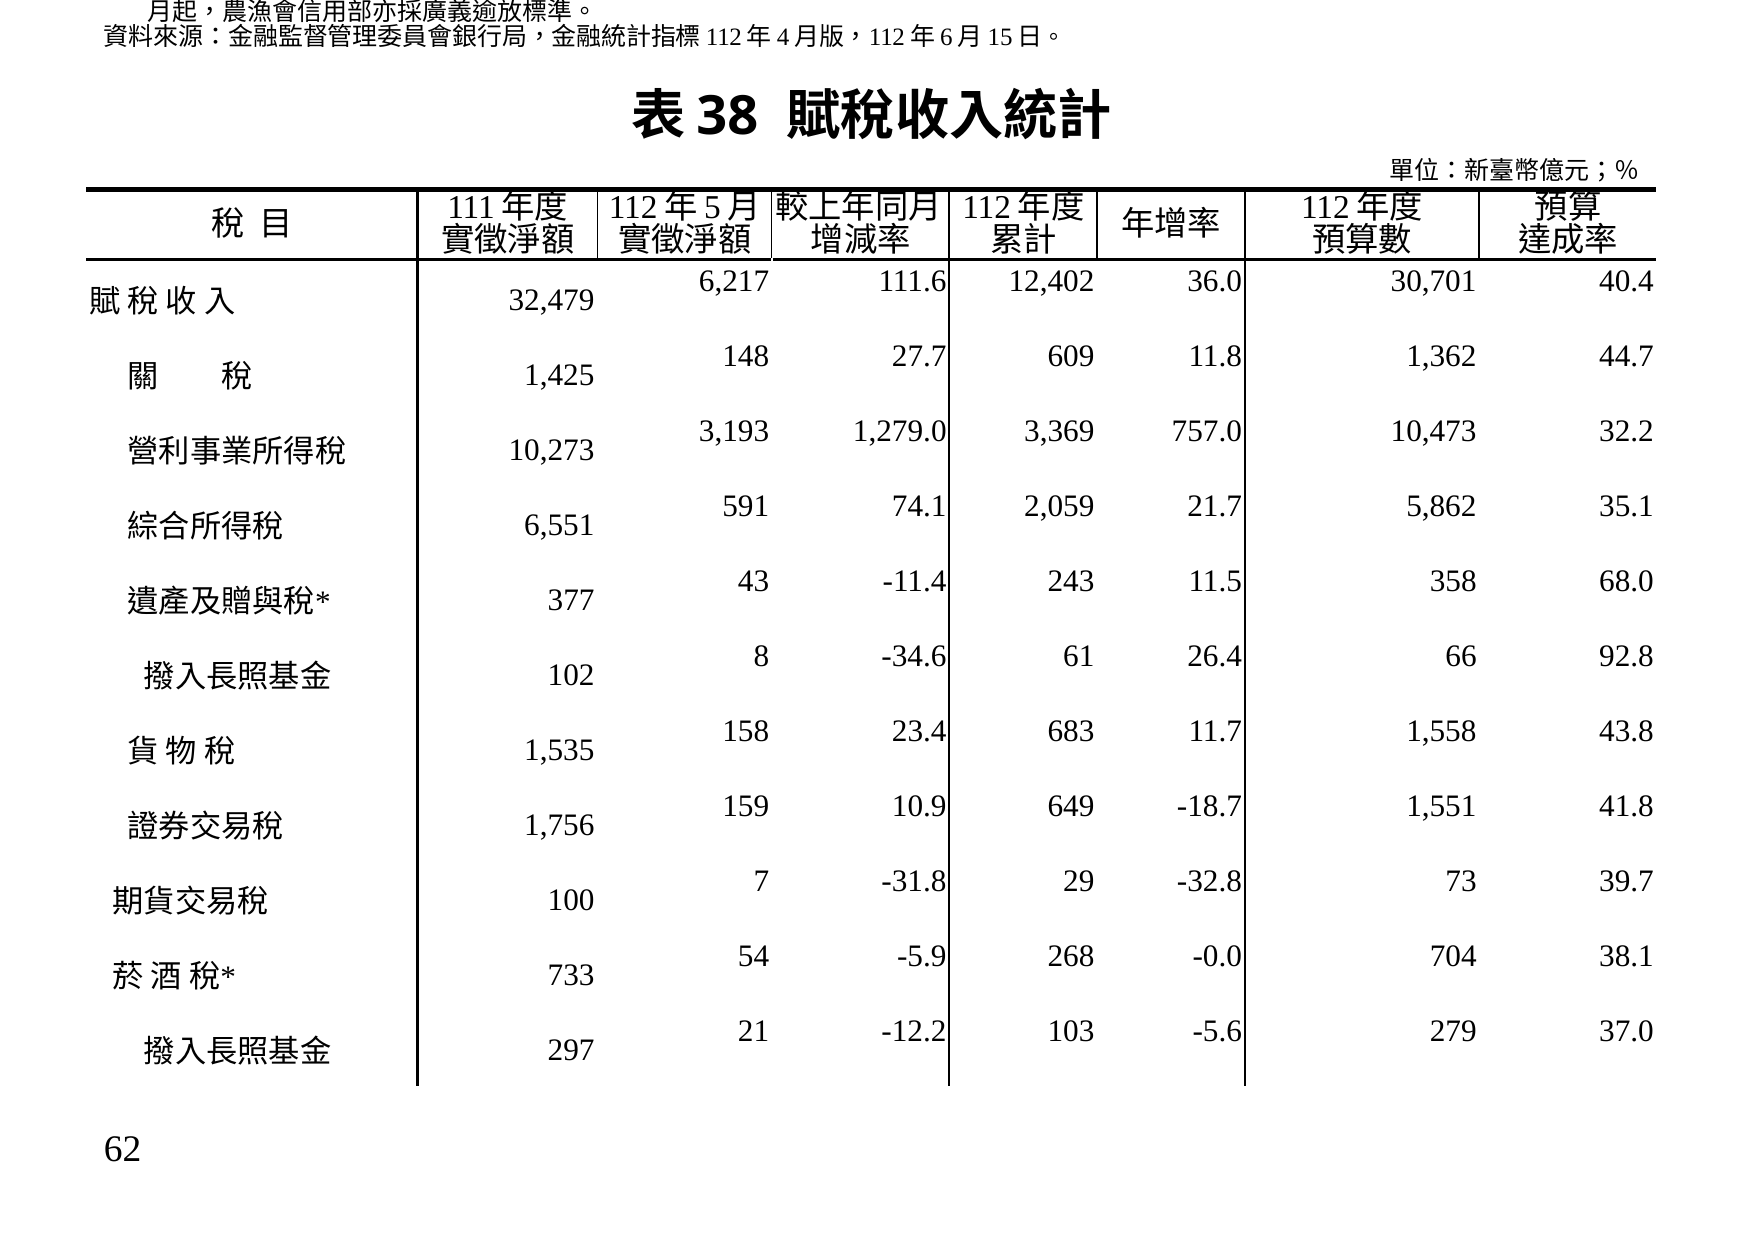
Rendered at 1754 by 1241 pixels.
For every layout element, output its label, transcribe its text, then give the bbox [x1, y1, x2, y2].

table_cell 1,279.0 [773, 411, 948, 486]
table_cell 關 稅 [86, 336, 416, 411]
table_cell 38.1 [1479, 936, 1656, 1011]
table_cell 54 [597, 936, 771, 1011]
table_cell 35.1 [1479, 486, 1656, 561]
table_cell 2,059 [950, 486, 1097, 561]
table_cell 36.0 [1097, 261, 1244, 336]
table_cell 期貨交易稅 [86, 861, 416, 936]
table_cell 1,535 [419, 711, 597, 786]
table_cell 12,402 [950, 261, 1097, 336]
table_cell 1,558 [1246, 711, 1479, 786]
text 月起，農漁會信用部亦採廣義逾放標準。 [103, 1, 1639, 26]
table_cell 757.0 [1097, 411, 1244, 486]
table_cell -0.0 [1097, 936, 1244, 1011]
table_header 較上年同月 增減率 [772, 192, 948, 258]
table_cell 1,425 [419, 336, 597, 411]
table_cell 43 [597, 561, 771, 636]
table_cell 32,479 [419, 261, 597, 336]
table_cell 21.7 [1097, 486, 1244, 561]
table_cell 40.4 [1479, 261, 1656, 336]
table_cell 10,273 [419, 411, 597, 486]
table_cell -34.6 [773, 636, 948, 711]
table_cell 43.8 [1479, 711, 1656, 786]
table_cell 279 [1246, 1011, 1479, 1086]
table_cell 73 [1246, 861, 1479, 936]
table_cell 37.0 [1479, 1011, 1656, 1086]
table_cell 66 [1246, 636, 1479, 711]
table_cell 1,551 [1246, 786, 1479, 861]
table_header 112年度累計 [950, 192, 1096, 258]
table_cell 3,193 [597, 411, 771, 486]
table_cell 5,862 [1246, 486, 1479, 561]
table_cell 591 [597, 486, 771, 561]
table_cell 30,701 [1246, 261, 1479, 336]
table_cell 營利事業所得稅 [86, 411, 416, 486]
table_header 111年度 實徵淨額 [419, 192, 597, 258]
table_cell 297 [419, 1011, 597, 1086]
table_cell 6,551 [419, 486, 597, 561]
table_cell 158 [597, 711, 771, 786]
table_cell -5.6 [1097, 1011, 1244, 1086]
table_cell 148 [597, 336, 771, 411]
subtitle 表38 賦稅收入統計 [103, 76, 1639, 151]
table_cell 撥入長照基金 [86, 636, 416, 711]
table_cell 32.2 [1479, 411, 1656, 486]
table_cell 6,217 [597, 261, 771, 336]
table_cell 41.8 [1479, 786, 1656, 861]
table_cell 遺產及贈與稅* [86, 561, 416, 636]
table_cell 10,473 [1246, 411, 1479, 486]
table_cell 649 [950, 786, 1097, 861]
table_cell 8 [597, 636, 771, 711]
text 資料來源：金融監督管理委員會銀行局，金融統計指標112年4月版，112年6月15日。 [103, 26, 1639, 51]
table_cell 733 [419, 936, 597, 1011]
table_cell 10.9 [773, 786, 948, 861]
table_header 112年5月 實徵淨額 [598, 192, 771, 258]
table_header 年增率 [1098, 192, 1244, 258]
table_cell 3,369 [950, 411, 1097, 486]
table_cell 29 [950, 861, 1097, 936]
table_cell 92.8 [1479, 636, 1656, 711]
table_cell -18.7 [1097, 786, 1244, 861]
table_cell 44.7 [1479, 336, 1656, 411]
table_cell 609 [950, 336, 1097, 411]
table_header 預算 達成率 [1480, 192, 1656, 258]
table_cell 證券交易稅 [86, 786, 416, 861]
table_cell 11.5 [1097, 561, 1244, 636]
table_cell 159 [597, 786, 771, 861]
table_cell 61 [950, 636, 1097, 711]
table_cell 11.7 [1097, 711, 1244, 786]
table_cell 菸 酒 稅* [86, 936, 416, 1011]
table_cell 23.4 [773, 711, 948, 786]
table_cell 綜合所得稅 [86, 486, 416, 561]
table_cell 74.1 [773, 486, 948, 561]
table_cell 21 [597, 1011, 771, 1086]
table_cell 27.7 [773, 336, 948, 411]
table_cell 1,362 [1246, 336, 1479, 411]
table_cell 11.8 [1097, 336, 1244, 411]
table_cell 102 [419, 636, 597, 711]
table_cell 111.6 [773, 261, 948, 336]
table_cell 268 [950, 936, 1097, 1011]
table_cell -12.2 [773, 1011, 948, 1086]
table_cell 貨 物 稅 [86, 711, 416, 786]
table_cell 683 [950, 711, 1097, 786]
table_cell -11.4 [773, 561, 948, 636]
table_cell 103 [950, 1011, 1097, 1086]
table_cell 68.0 [1479, 561, 1656, 636]
table_cell 賦 稅 收 入 [86, 261, 416, 336]
table_cell 撥入長照基金 [86, 1011, 416, 1086]
table_header 稅 目 [86, 192, 416, 258]
table_cell -32.8 [1097, 861, 1244, 936]
text 單位：新臺幣億元；％ [103, 151, 1639, 187]
table_cell 26.4 [1097, 636, 1244, 711]
table_cell 704 [1246, 936, 1479, 1011]
table_cell 243 [950, 561, 1097, 636]
table_cell 1,756 [419, 786, 597, 861]
table_cell 377 [419, 561, 597, 636]
table_cell 358 [1246, 561, 1479, 636]
table_cell 100 [419, 861, 597, 936]
table_cell -5.9 [773, 936, 948, 1011]
table_header 112年度 預算數 [1246, 192, 1478, 258]
table_cell 7 [597, 861, 771, 936]
table_cell 39.7 [1479, 861, 1656, 936]
table_cell -31.8 [773, 861, 948, 936]
